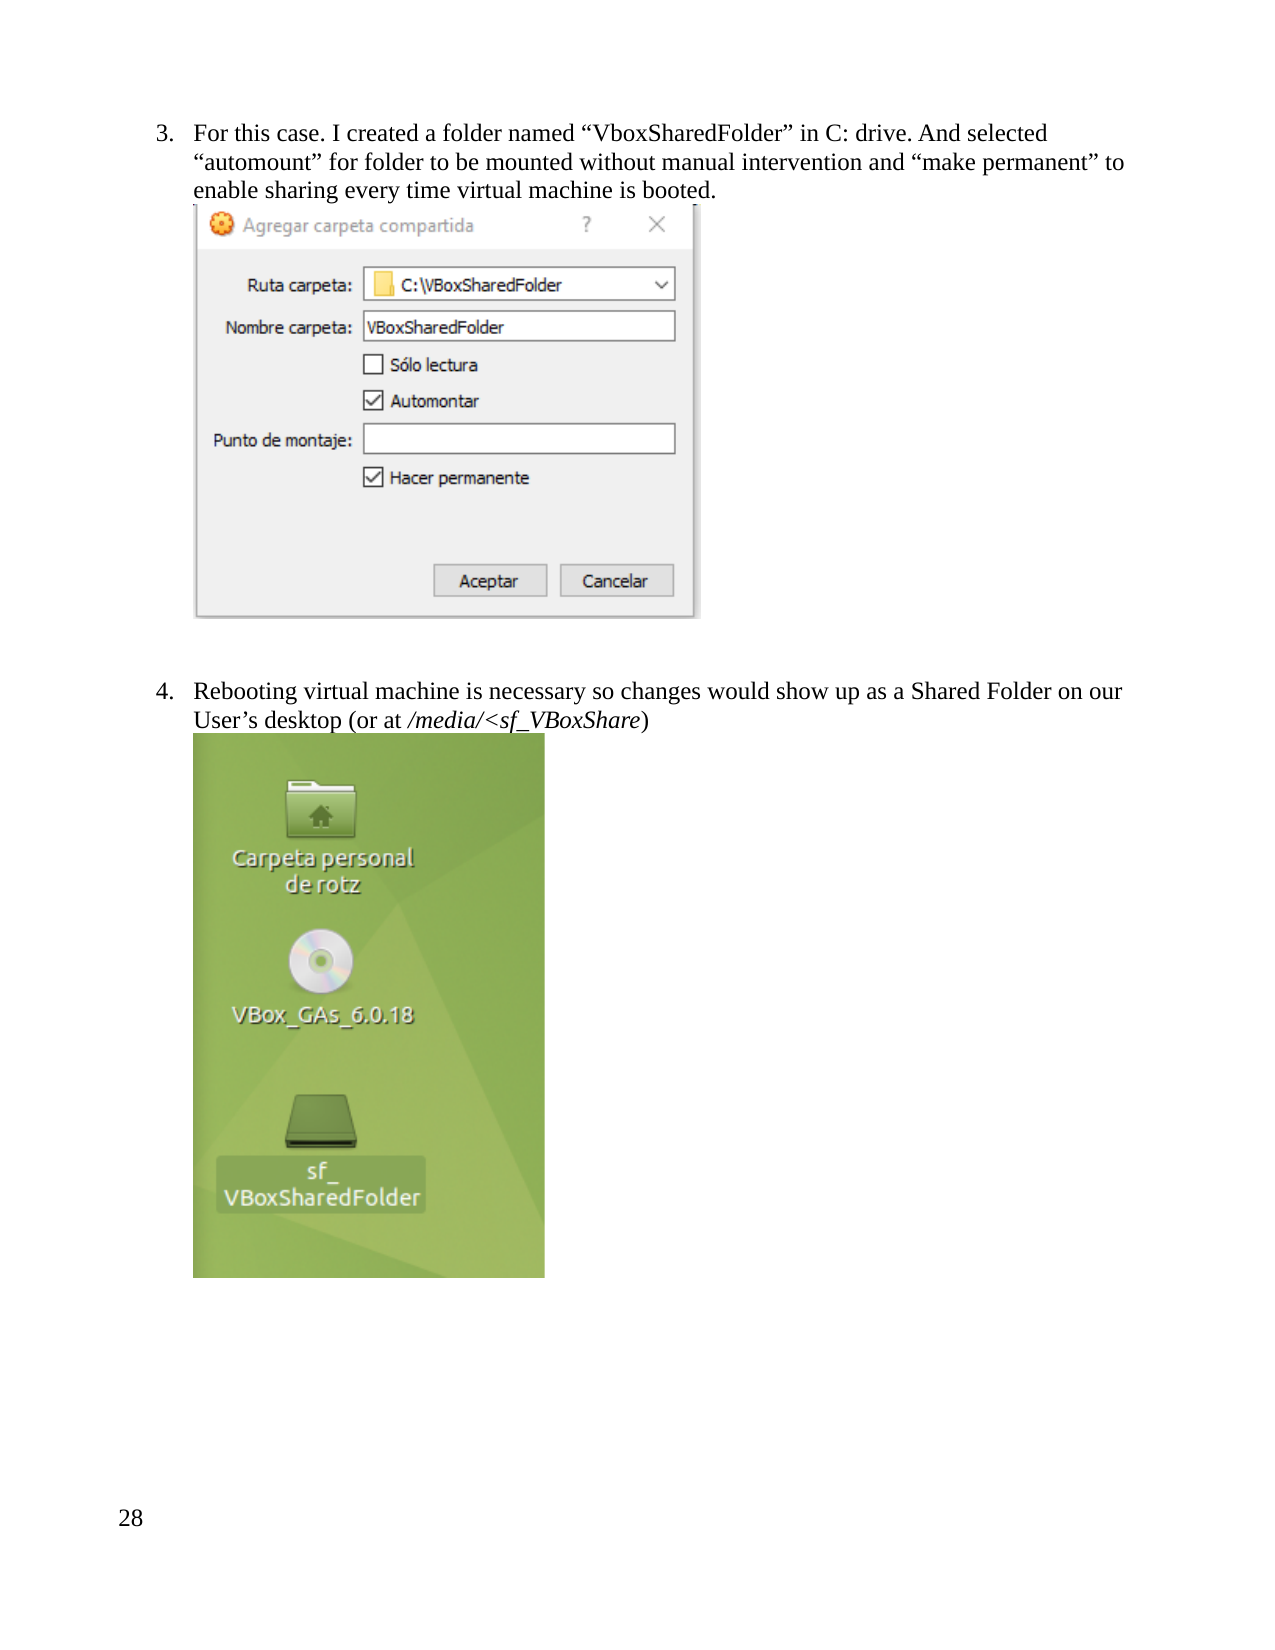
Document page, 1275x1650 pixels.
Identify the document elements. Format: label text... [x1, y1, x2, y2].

picture [193, 204, 701, 619]
list For this case. I created a folder named “VboxSharedFolder” in C: drive. And selected “automount” for folder to be mounted without manual intervention and “make permanent” to enable sharing every time virtual machine is booted. [156, 118, 1157, 204]
list Rebooting virtual machine is necessary so changes would show up as a Shared Folder on our User’s desktop (or at /media/<sf_VBoxShare) [156, 676, 1157, 733]
picture [193, 733, 545, 1278]
